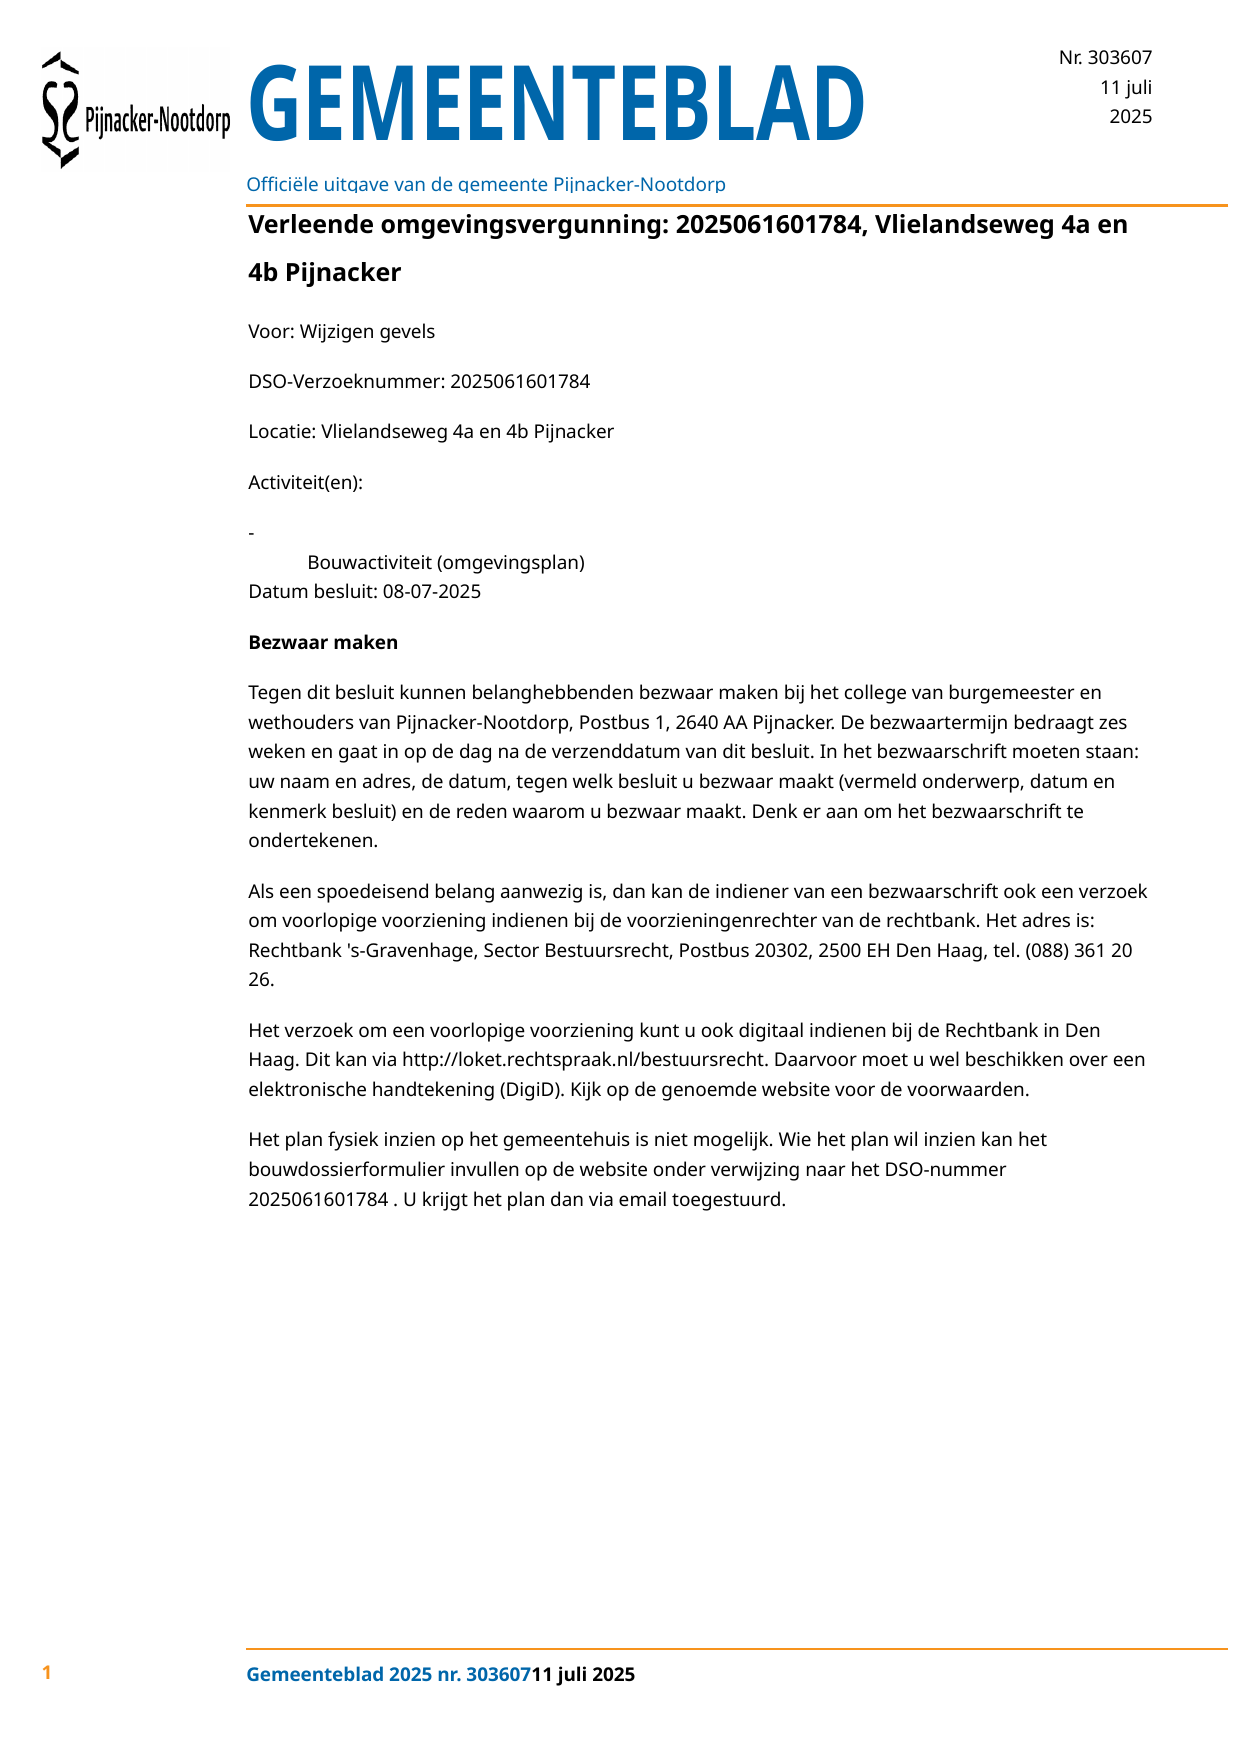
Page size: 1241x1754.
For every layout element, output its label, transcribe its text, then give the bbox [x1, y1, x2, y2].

text Voor: Wijzigen gevels [248, 318, 1152, 344]
text Het verzoek om een voorlopige voorziening kunt u ook digitaal indienen bij de Rechtbank in Den Haag. Dit kan via http://loket.rechtspraak.nl/bestuursrecht. Daarvoor moet u wel beschikken over een elektronische handtekening (DigiD). Kijk op de genoemde website voor de voorwaarden. [248, 1017, 1152, 1102]
text Tegen dit besluit kunnen belanghebbenden bezwaar maken bij het college van burgemeester en wethouders van Pijnacker-Nootdorp, Postbus 1, 2640 AA Pijnacker. De bezwaartermijn bedraagt zes weken en gaat in op de dag na de verzenddatum van dit besluit. In het bezwaarschrift moeten staan: uw naam en adres, de datum, tegen welk besluit u bezwaar maakt (vermeld onderwerp, datum en kenmerk besluit) en de reden waarom u bezwaar maakt. Denk er aan om het bezwaarschrift te ondertekenen. [248, 679, 1152, 853]
text Locatie: Vlielandseweg 4a en 4b Pijnacker [248, 419, 1152, 444]
text Verleende omgevingsvergunning: 2025061601784, Vlielandseweg 4a en 4b Pijnacker [248, 207, 1152, 288]
text Als een spoedeisend belang aanwezig is, dan kan de indiener van een bezwaarschrift ook een verzoek om voorlopige voorziening indienen bij de voorzieningenrechter van de rechtbank. Het adres is: Rechtbank 's-Gravenhage, Sector Bestuursrecht, Postbus 20302, 2500 EH Den Haag, tel. (088) 361 20 26. [248, 878, 1152, 992]
text Bezwaar maken [248, 629, 1152, 655]
text Activiteit(en): [248, 469, 1152, 495]
text Het plan fysiek inzien op het gemeentehuis is niet mogelijk. Wie het plan wil inzien kan het bouwdossierformulier invullen op de website onder verwijzing naar het DSO-nummer 2025061601784 . U krijgt het plan dan via email toegestuurd. [248, 1127, 1152, 1212]
list Bouwactiviteit (omgevingsplan) [248, 549, 1152, 575]
picture [41, 47, 231, 172]
text DSO-Verzoeknummer: 2025061601784 [248, 368, 1152, 394]
text Datum besluit: 08-07-2025 [248, 579, 1152, 604]
